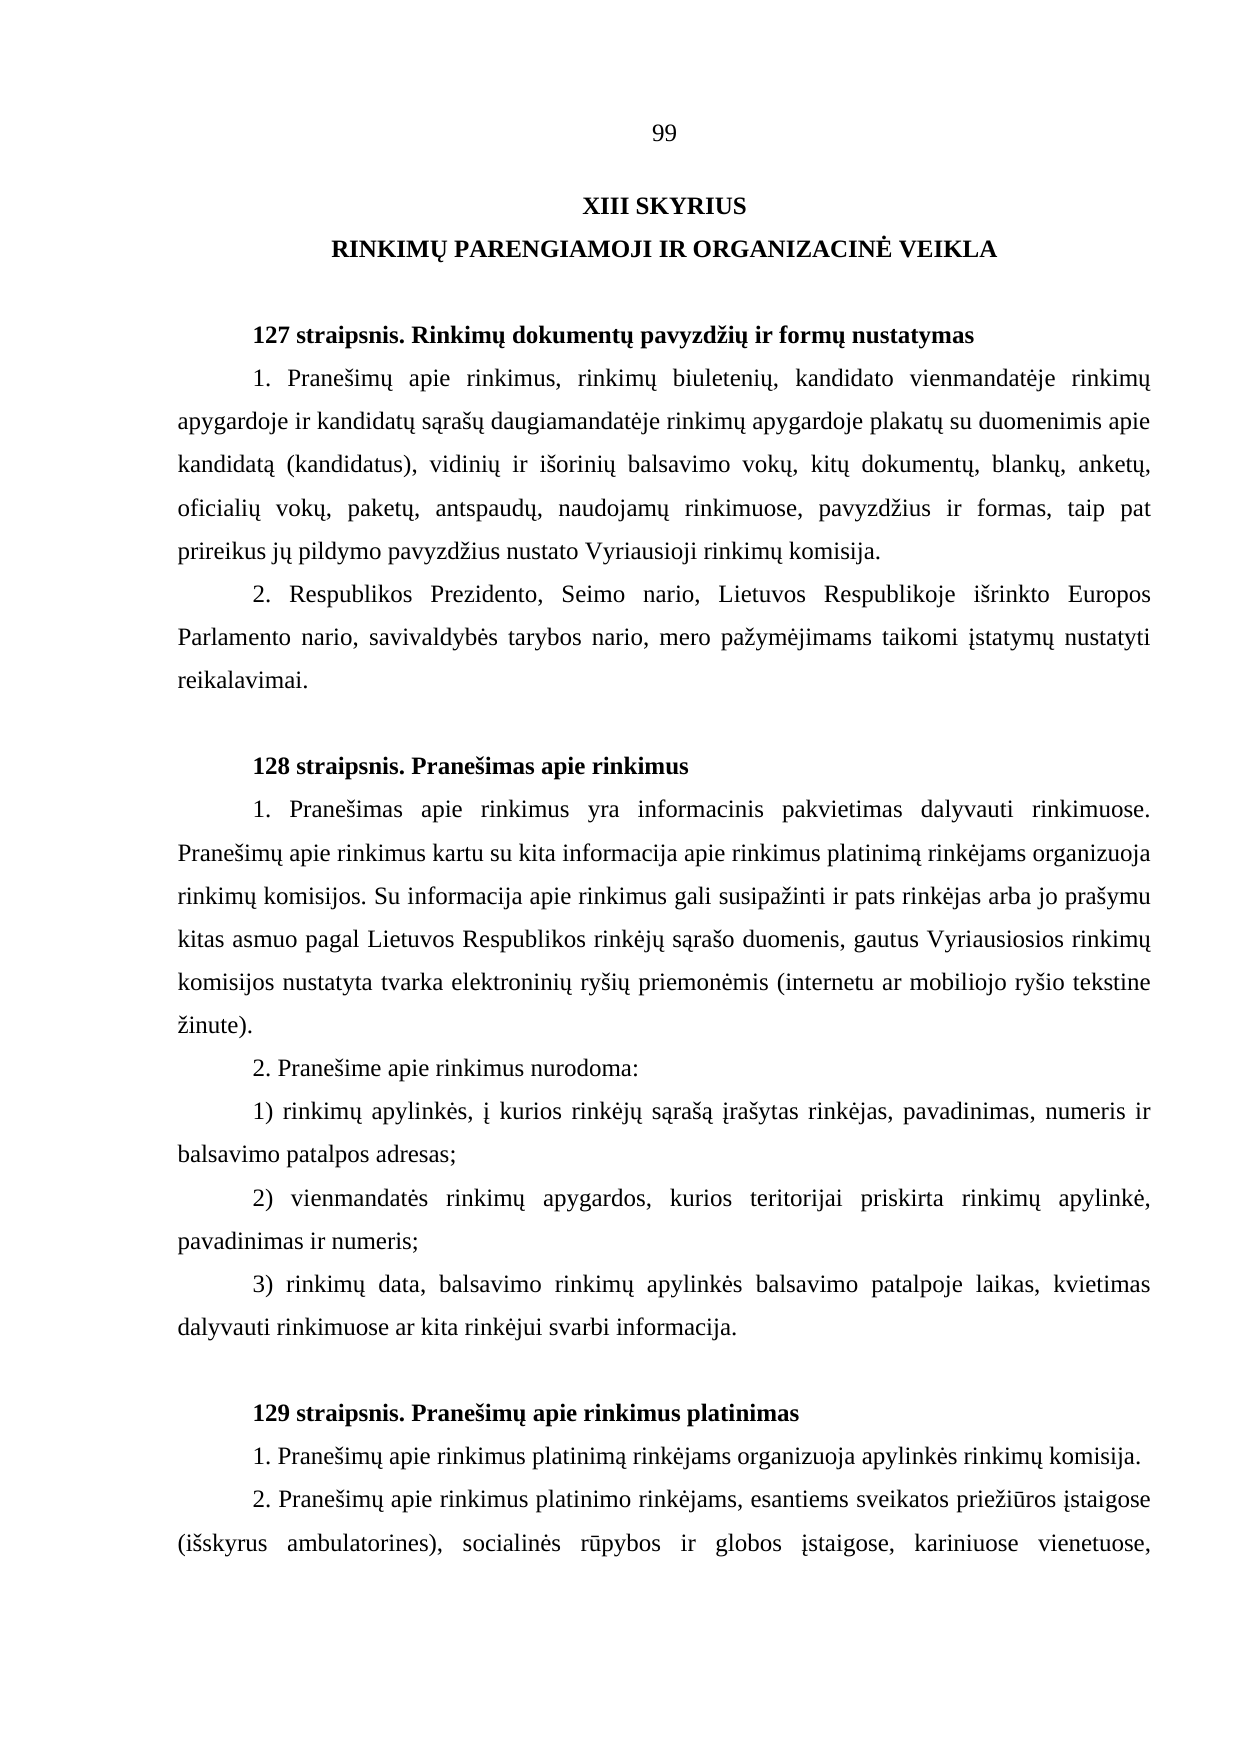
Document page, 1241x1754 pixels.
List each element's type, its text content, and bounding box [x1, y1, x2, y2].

text 2. Pranešime apie rinkimus nurodoma: [177, 1053, 1152, 1082]
subtitle 128 straipsnis. Pranešimas apie rinkimus [177, 751, 1152, 780]
text XIII SKYRIUS [177, 191, 1152, 219]
text 2. Respublikos Prezidento, Seimo nario, Lietuvos Respublikoje išrinkto Europos Parlamento nario, savivaldybės tarybos nario, mero pažymėjimams taikomi įstatymų nustatyti reikalavimai. [177, 579, 1152, 694]
text 1. Pranešimų apie rinkimus platinimą rinkėjams organizuoja apylinkės rinkimų komisija. [177, 1441, 1152, 1470]
text 2. Pranešimų apie rinkimus platinimo rinkėjams, esantiems sveikatos priežiūros įstaigose (išskyrus ambulatorines), socialinės rūpybos ir globos įstaigose, kariniuose vienetuose, [177, 1484, 1152, 1556]
text 1. Pranešimas apie rinkimus yra informacinis pakvietimas dalyvauti rinkimuose. Pranešimų apie rinkimus kartu su kita informacija apie rinkimus platinimą rinkėjams organizuoja rinkimų komisijos. Su informacija apie rinkimus gali susipažinti ir pats rinkėjas arba jo prašymu kitas asmuo pagal Lietuvos Respublikos rinkėjų sąrašo duomenis, gautus Vyriausiosios rinkimų komisijos nustatyta tvarka elektroninių ryšių priemonėmis (internetu ar mobiliojo ryšio tekstine žinute). [177, 794, 1152, 1039]
text 2) vienmandatės rinkimų apygardos, kurios teritorijai priskirta rinkimų apylinkė, pavadinimas ir numeris; [177, 1183, 1152, 1254]
text RINKIMŲ PARENGIAMOJI IR ORGANIZACINĖ VEIKLA [177, 234, 1152, 263]
subtitle 127 straipsnis. Rinkimų dokumentų pavyzdžių ir formų nustatymas [177, 320, 1152, 349]
text 1) rinkimų apylinkės, į kurios rinkėjų sąrašą įrašytas rinkėjas, pavadinimas, numeris ir balsavimo patalpos adresas; [177, 1096, 1152, 1168]
subtitle 129 straipsnis. Pranešimų apie rinkimus platinimas [177, 1398, 1152, 1427]
text 3) rinkimų data, balsavimo rinkimų apylinkės balsavimo patalpoje laikas, kvietimas dalyvauti rinkimuose ar kita rinkėjui svarbi informacija. [177, 1269, 1152, 1341]
text 1. Pranešimų apie rinkimus, rinkimų biuletenių, kandidato vienmandatėje rinkimų apygardoje ir kandidatų sąrašų daugiamandatėje rinkimų apygardoje plakatų su duomenimis apie kandidatą (kandidatus), vidinių ir išorinių balsavimo vokų, kitų dokumentų, blankų, anketų, oficialių vokų, paketų, antspaudų, naudojamų rinkimuose, pavyzdžius ir formas, taip pat prireikus jų pildymo pavyzdžius nustato Vyriausioji rinkimų komisija. [177, 363, 1152, 564]
